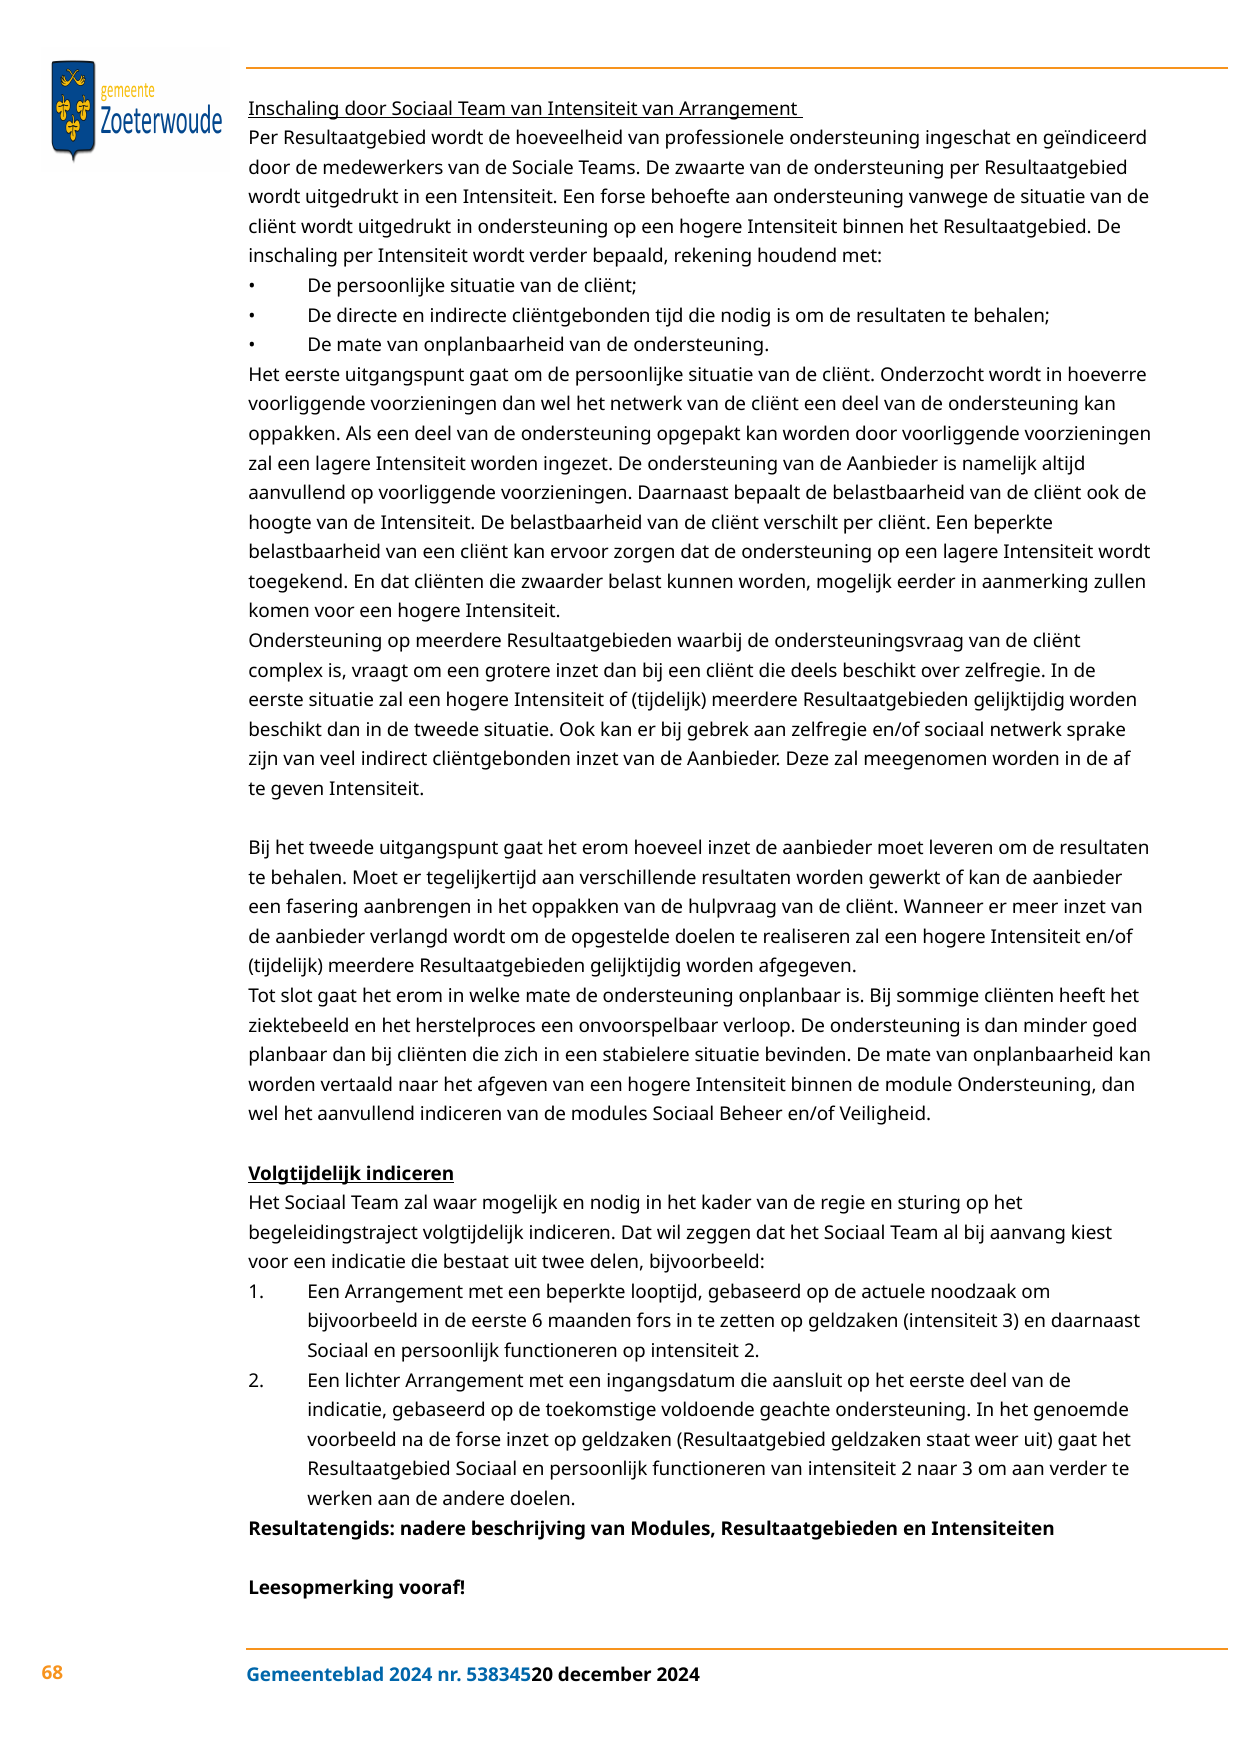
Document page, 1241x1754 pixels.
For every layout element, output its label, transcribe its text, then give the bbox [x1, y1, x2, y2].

text Per Resultaatgebied wordt de hoeveelheid van professionele ondersteuning ingeschat en geïndiceerd door de medewerkers van de Sociale Teams. De zwaarte van de ondersteuning per Resultaatgebied wordt uitgedrukt in een Intensiteit. Een forse behoefte aan ondersteuning vanwege de situatie van de cliënt wordt uitgedrukt in ondersteuning op een hogere Intensiteit binnen het Resultaatgebied. De inschaling per Intensiteit wordt verder bepaald, rekening houdend met: [248, 124, 1152, 268]
list De persoonlijke situatie van de cliënt; [248, 272, 1152, 298]
text Ondersteuning op meerdere Resultaatgebieden waarbij de ondersteuningsvraag van de cliënt complex is, vraagt om een grotere inzet dan bij een cliënt die deels beschikt over zelfregie. In de eerste situatie zal een hogere Intensiteit of (tijdelijk) meerdere Resultaatgebieden gelijktijdig worden beschikt dan in de tweede situatie. Ook kan er bij gebrek aan zelfregie en/of sociaal netwerk sprake zijn van veel indirect cliëntgebonden inzet van de Aanbieder. Deze zal meegenomen worden in de af te geven Intensiteit. [248, 627, 1152, 801]
text Tot slot gaat het erom in welke mate de ondersteuning onplanbaar is. Bij sommige cliënten heeft het ziektebeeld en het herstelproces een onvoorspelbaar verloop. De ondersteuning is dan minder goed planbaar dan bij cliënten die zich in een stabielere situatie bevinden. De mate van onplanbaarheid kan worden vertaald naar het afgeven van een hogere Intensiteit binnen de module Ondersteuning, dan wel het aanvullend indiceren van de modules Sociaal Beheer en/of Veiligheid. [248, 982, 1152, 1126]
text Bij het tweede uitgangspunt gaat het erom hoeveel inzet de aanbieder moet leveren om de resultaten te behalen. Moet er tegelijkertijd aan verschillende resultaten worden gewerkt of kan de aanbieder een fasering aanbrengen in het oppakken van de hulpvraag van de cliënt. Wanneer er meer inzet van de aanbieder verlangd wordt om de opgestelde doelen te realiseren zal een hogere Intensiteit en/of (tijdelijk) meerdere Resultaatgebieden gelijktijdig worden afgegeven. [248, 834, 1152, 978]
list Een lichter Arrangement met een ingangsdatum die aansluit op het eerste deel van de indicatie, gebaseerd op de toekomstige voldoende geachte ondersteuning. In het genoemde voorbeeld na de forse inzet op geldzaken (Resultaatgebied geldzaken staat weer uit) gaat het Resultaatgebied Sociaal en persoonlijk functioneren van intensiteit 2 naar 3 om aan verder te werken aan de andere doelen. [248, 1367, 1152, 1511]
text Het Sociaal Team zal waar mogelijk en nodig in het kader van de regie en sturing op het begeleidingstraject volgtijdelijk indiceren. Dat wil zeggen dat het Sociaal Team al bij aanvang kiest voor een indicatie die bestaat uit twee delen, bijvoorbeeld: [248, 1189, 1152, 1274]
text Inschaling door Sociaal Team van Intensiteit van Arrangement [248, 95, 1152, 121]
list De mate van onplanbaarheid van de ondersteuning. [248, 331, 1152, 357]
text Resultatengids: nadere beschrijving van Modules, Resultaatgebieden en Intensiteiten [248, 1515, 1152, 1541]
text Het eerste uitgangspunt gaat om de persoonlijke situatie van de cliënt. Onderzocht wordt in hoeverre voorliggende voorzieningen dan wel het netwerk van de cliënt een deel van de ondersteuning kan oppakken. Als een deel van de ondersteuning opgepakt kan worden door voorliggende voorzieningen zal een lagere Intensiteit worden ingezet. De ondersteuning van de Aanbieder is namelijk altijd aanvullend op voorliggende voorzieningen. Daarnaast bepaalt de belastbaarheid van de cliënt ook de hoogte van de Intensiteit. De belastbaarheid van de cliënt verschilt per cliënt. Een beperkte belastbaarheid van een cliënt kan ervoor zorgen dat de ondersteuning op een lagere Intensiteit wordt toegekend. En dat cliënten die zwaarder belast kunnen worden, mogelijk eerder in aanmerking zullen komen voor een hogere Intensiteit. [248, 361, 1152, 623]
list Een Arrangement met een beperkte looptijd, gebaseerd op de actuele noodzaak om bijvoorbeeld in de eerste 6 maanden fors in te zetten op geldzaken (intensiteit 3) en daarnaast Sociaal en persoonlijk functioneren op intensiteit 2. [248, 1278, 1152, 1363]
table_header Leesopmerking vooraf! [248, 1574, 1152, 1600]
picture [41, 47, 231, 172]
list De directe en indirecte cliëntgebonden tijd die nodig is om de resultaten te behalen; [248, 302, 1152, 328]
text Volgtijdelijk indiceren [248, 1160, 1152, 1186]
